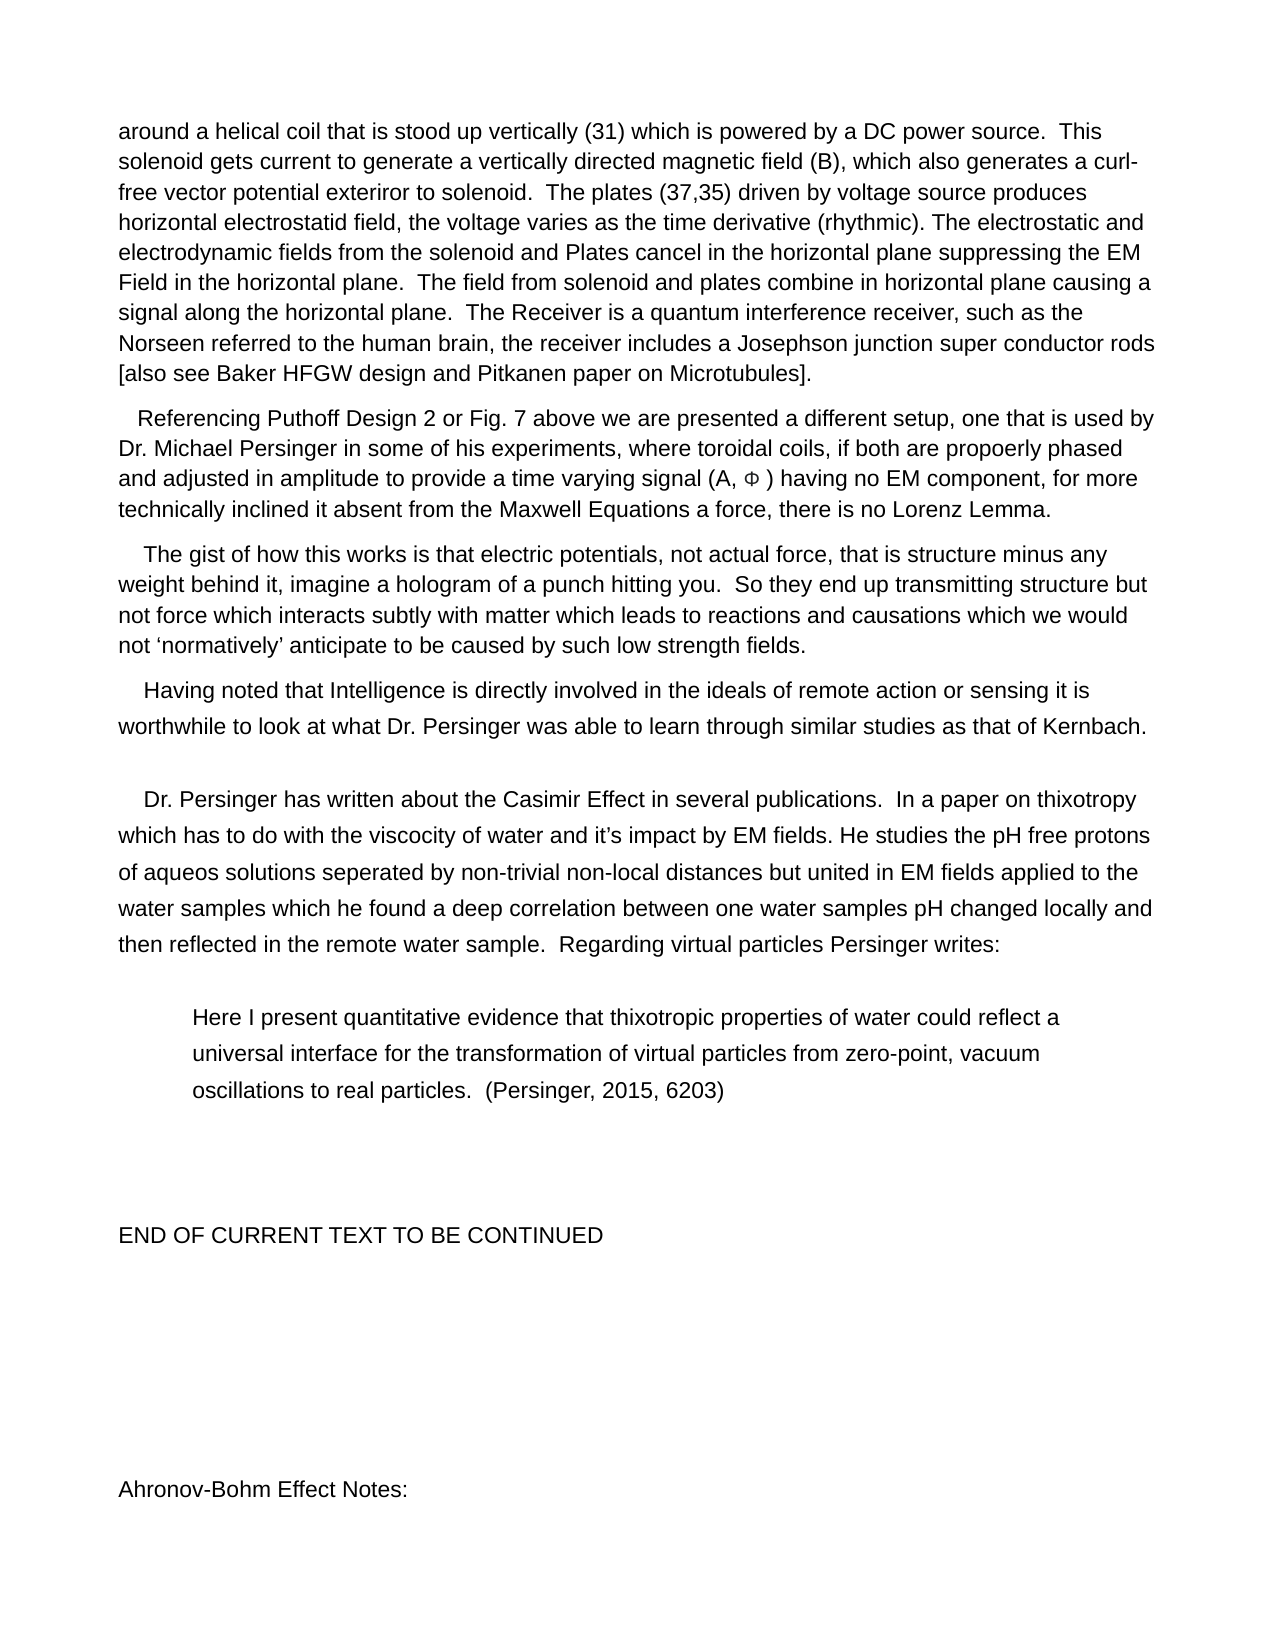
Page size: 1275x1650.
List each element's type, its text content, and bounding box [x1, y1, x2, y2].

text The gist of how this works is that electric potentials, not actual force, that is structure minus any weight behind it, imagine a hologram of a punch hitting you. So they end up transmitting structure but not force which interacts subtly with matter which leads to reactions and causations which we would not ‘normatively’ anticipate to be caused by such low strength fields. [118, 541, 1157, 658]
text Referencing Puthoff Design 2 or Fig. 7 above we are presented a different setup, one that is used by Dr. Michael Persinger in some of his experiments, where toroidal coils, if both are propoerly phased and adjusted in amplitude to provide a time varying signal (A, Φ ) having no EM component, for more technically inclined it absent from the Maxwell Equations a force, there is no Lorenz Lemma. [118, 404, 1157, 523]
text Here I present quantitative evidence that thixotropic properties of water could reflect a universal interface for the transformation of virtual particles from zero-point, vacuum oscillations to real particles. (Persinger, 2015, 6203) [192, 1004, 1157, 1103]
text Having noted that Intelligence is directly involved in the ideals of remote action or sensing it is worthwhile to look at what Dr. Persinger was able to learn through similar studies as that of Kernbach. [118, 677, 1157, 739]
text Ahronov-Bohm Effect Notes: [118, 1476, 1157, 1503]
text around a helical coil that is stood up vertically (31) which is powered by a DC power source. This solenoid gets current to generate a vertically directed magnetic field (B), which also generates a curl-free vector potential exteriror to solenoid. The plates (37,35) driven by voltage source produces horizontal electrostatid field, the voltage varies as the time derivative (rhythmic). The electrostatic and electrodynamic fields from the solenoid and Plates cancel in the horizontal plane suppressing the EM Field in the horizontal plane. The field from solenoid and plates combine in horizontal plane causing a signal along the horizontal plane. The Receiver is a quantum interference receiver, such as the Norseen referred to the human brain, the receiver includes a Josephson junction super conductor rods [also see Baker HFGW design and Pitkanen paper on Microtubules]. [118, 118, 1157, 386]
text END OF CURRENT TEXT TO BE CONTINUED [118, 1222, 1157, 1248]
text Dr. Persinger has written about the Casimir Effect in several publications. In a paper on thixotropy which has to do with the viscocity of water and it’s impact by EM fields. He studies the pH free protons of aqueos solutions seperated by non-trivial non-local distances but united in EM fields applied to the water samples which he found a deep correlation between one water samples pH changed locally and then reflected in the remote water sample. Regarding virtual particles Persinger writes: [118, 786, 1157, 957]
